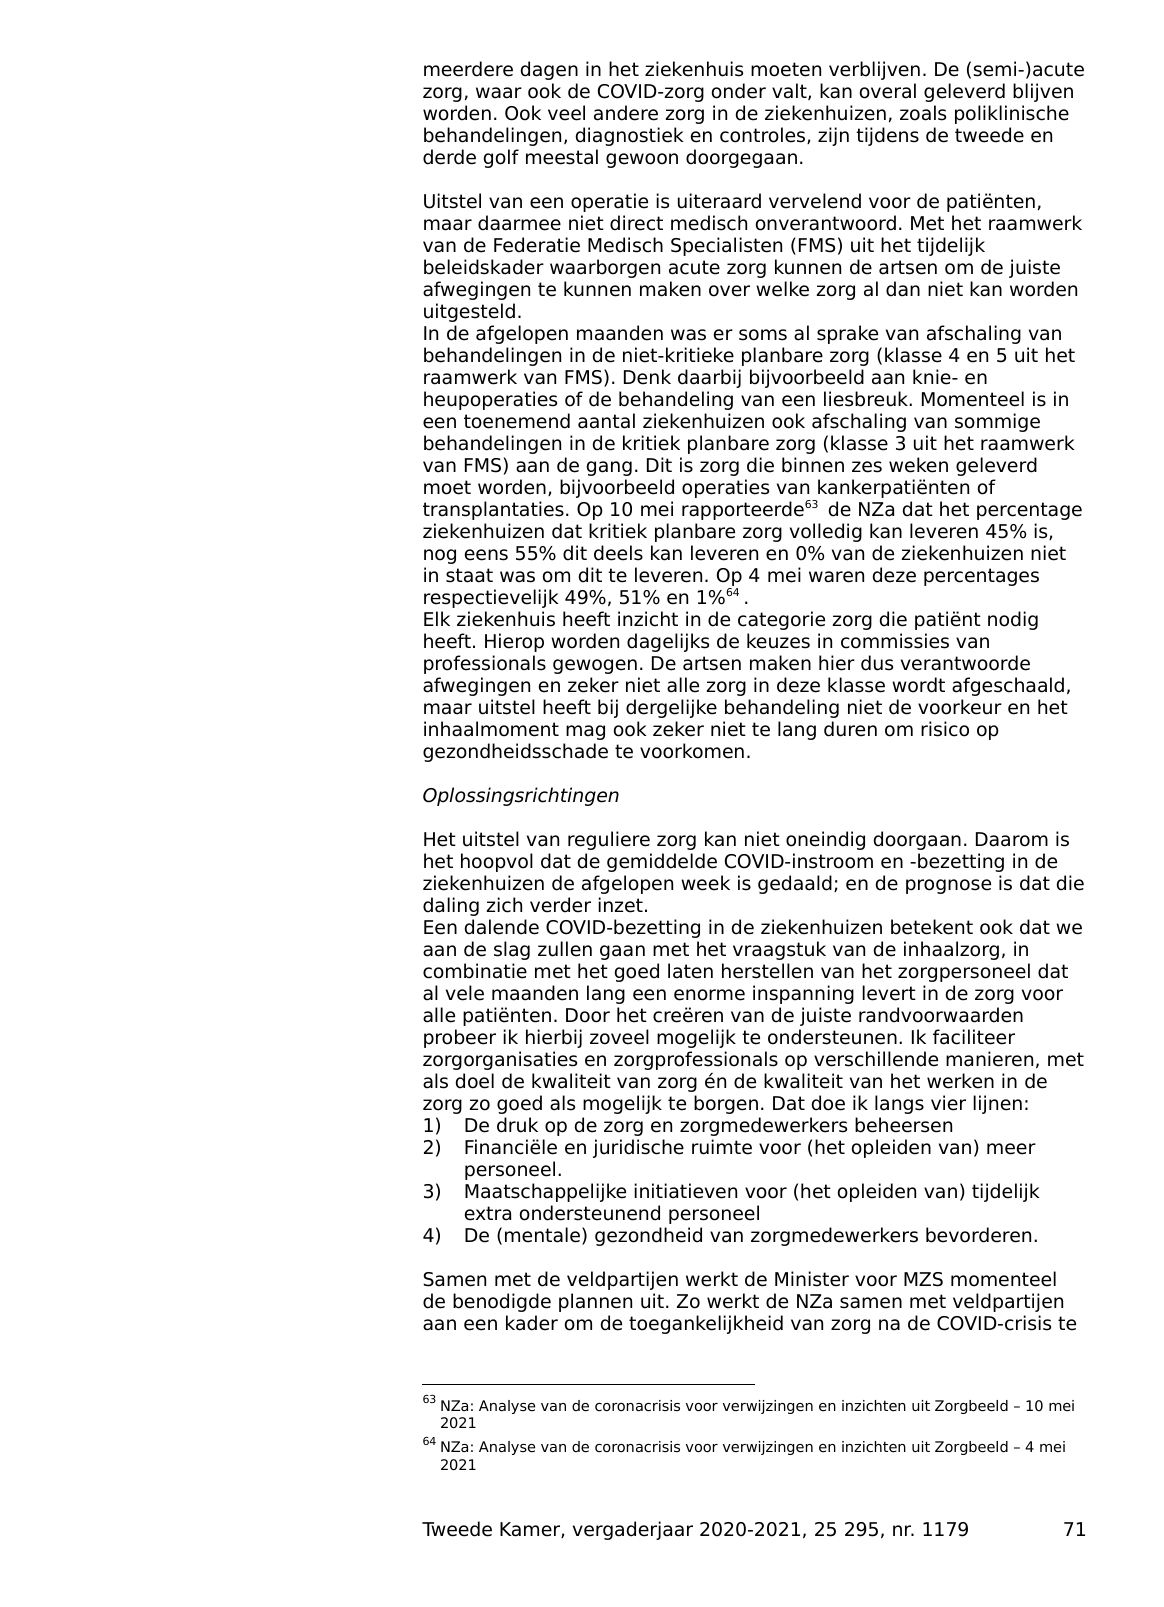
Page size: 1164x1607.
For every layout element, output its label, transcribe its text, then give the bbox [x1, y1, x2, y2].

text NZa: Analyse van de coronacrisis voor verwijzingen en inzichten uit Zorgbeeld – 10 mei 2021 [422, 1393, 1087, 1432]
text Het uitstel van reguliere zorg kan niet oneindig doorgaan. Daarom is het hoopvol dat de gemiddelde COVID-instroom en -bezetting in de ziekenhuizen de afgelopen week is gedaald; en de prognose is dat die daling zich verder inzet. [422, 829, 1087, 917]
text 2) Financiële en juridische ruimte voor (het opleiden van) meer personeel. [422, 1137, 1087, 1181]
text Elk ziekenhuis heeft inzicht in de categorie zorg die patiënt nodig heeft. Hierop worden dagelijks de keuzes in commissies van professionals gewogen. De artsen maken hier dus verantwoorde afwegingen en zeker niet alle zorg in deze klasse wordt afgeschaald, maar uitstel heeft bij dergelijke behandeling niet de voorkeur en het inhaalmoment mag ook zeker niet te lang duren om risico op gezondheidsschade te voorkomen. [422, 609, 1087, 763]
text In de afgelopen maanden was er soms al sprake van afschaling van behandelingen in de niet-kritieke planbare zorg (klasse 4 en 5 uit het raamwerk van FMS). Denk daarbij bijvoorbeeld aan knie- en heupoperaties of de behandeling van een liesbreuk. Momenteel is in een toenemend aantal ziekenhuizen ook afschaling van sommige behandelingen in de kritiek planbare zorg (klasse 3 uit het raamwerk van FMS) aan de gang. Dit is zorg die binnen zes weken geleverd moet worden, bijvoorbeeld operaties van kankerpatiënten of transplantaties. Op 10 mei rapporteerde de NZa dat het percentage ziekenhuizen dat kritiek planbare zorg volledig kan leveren 45% is, nog eens 55% dit deels kan leveren en 0% van de ziekenhuizen niet in staat was om dit te leveren. Op 4 mei waren deze percentages respectievelijk 49%, 51% en 1%. [422, 323, 1087, 609]
text NZa: Analyse van de coronacrisis voor verwijzingen en inzichten uit Zorgbeeld – 4 mei 2021 [422, 1435, 1087, 1474]
text 3) Maatschappelijke initiatieven voor (het opleiden van) tijdelijk extra ondersteunend personeel [422, 1181, 1087, 1224]
text 1) De druk op de zorg en zorgmedewerkers beheersen [422, 1115, 1087, 1137]
subtitle Oplossingsrichtingen [422, 785, 1087, 807]
text Een dalende COVID-bezetting in de ziekenhuizen betekent ook dat we aan de slag zullen gaan met het vraagstuk van de inhaalzorg, in combinatie met het goed laten herstellen van het zorgpersoneel dat al vele maanden lang een enorme inspanning levert in de zorg voor alle patiënten. Door het creëren van de juiste randvoorwaarden probeer ik hierbij zoveel mogelijk te ondersteunen. Ik faciliteer zorgorganisaties en zorgprofessionals op verschillende manieren, met als doel de kwaliteit van zorg én de kwaliteit van het werken in de zorg zo goed als mogelijk te borgen. Dat doe ik langs vier lijnen: [422, 917, 1087, 1115]
text Samen met de veldpartijen werkt de Minister voor MZS momenteel de benodigde plannen uit. Zo werkt de NZa samen met veldpartijen aan een kader om de toegankelijkheid van zorg na de COVID-crisis te [422, 1269, 1087, 1335]
text meerdere dagen in het ziekenhuis moeten verblijven. De (semi-)acute zorg, waar ook de COVID-zorg onder valt, kan overal geleverd blijven worden. Ook veel andere zorg in de ziekenhuizen, zoals poliklinische behandelingen, diagnostiek en controles, zijn tijdens de tweede en derde golf meestal gewoon doorgegaan. [422, 59, 1087, 169]
text Uitstel van een operatie is uiteraard vervelend voor de patiënten, maar daarmee niet direct medisch onverantwoord. Met het raamwerk van de Federatie Medisch Specialisten (FMS) uit het tijdelijk beleidskader waarborgen acute zorg kunnen de artsen om de juiste afwegingen te kunnen maken over welke zorg al dan niet kan worden uitgesteld. [422, 191, 1087, 323]
text 4) De (mentale) gezondheid van zorgmedewerkers bevorderen. [422, 1224, 1087, 1247]
